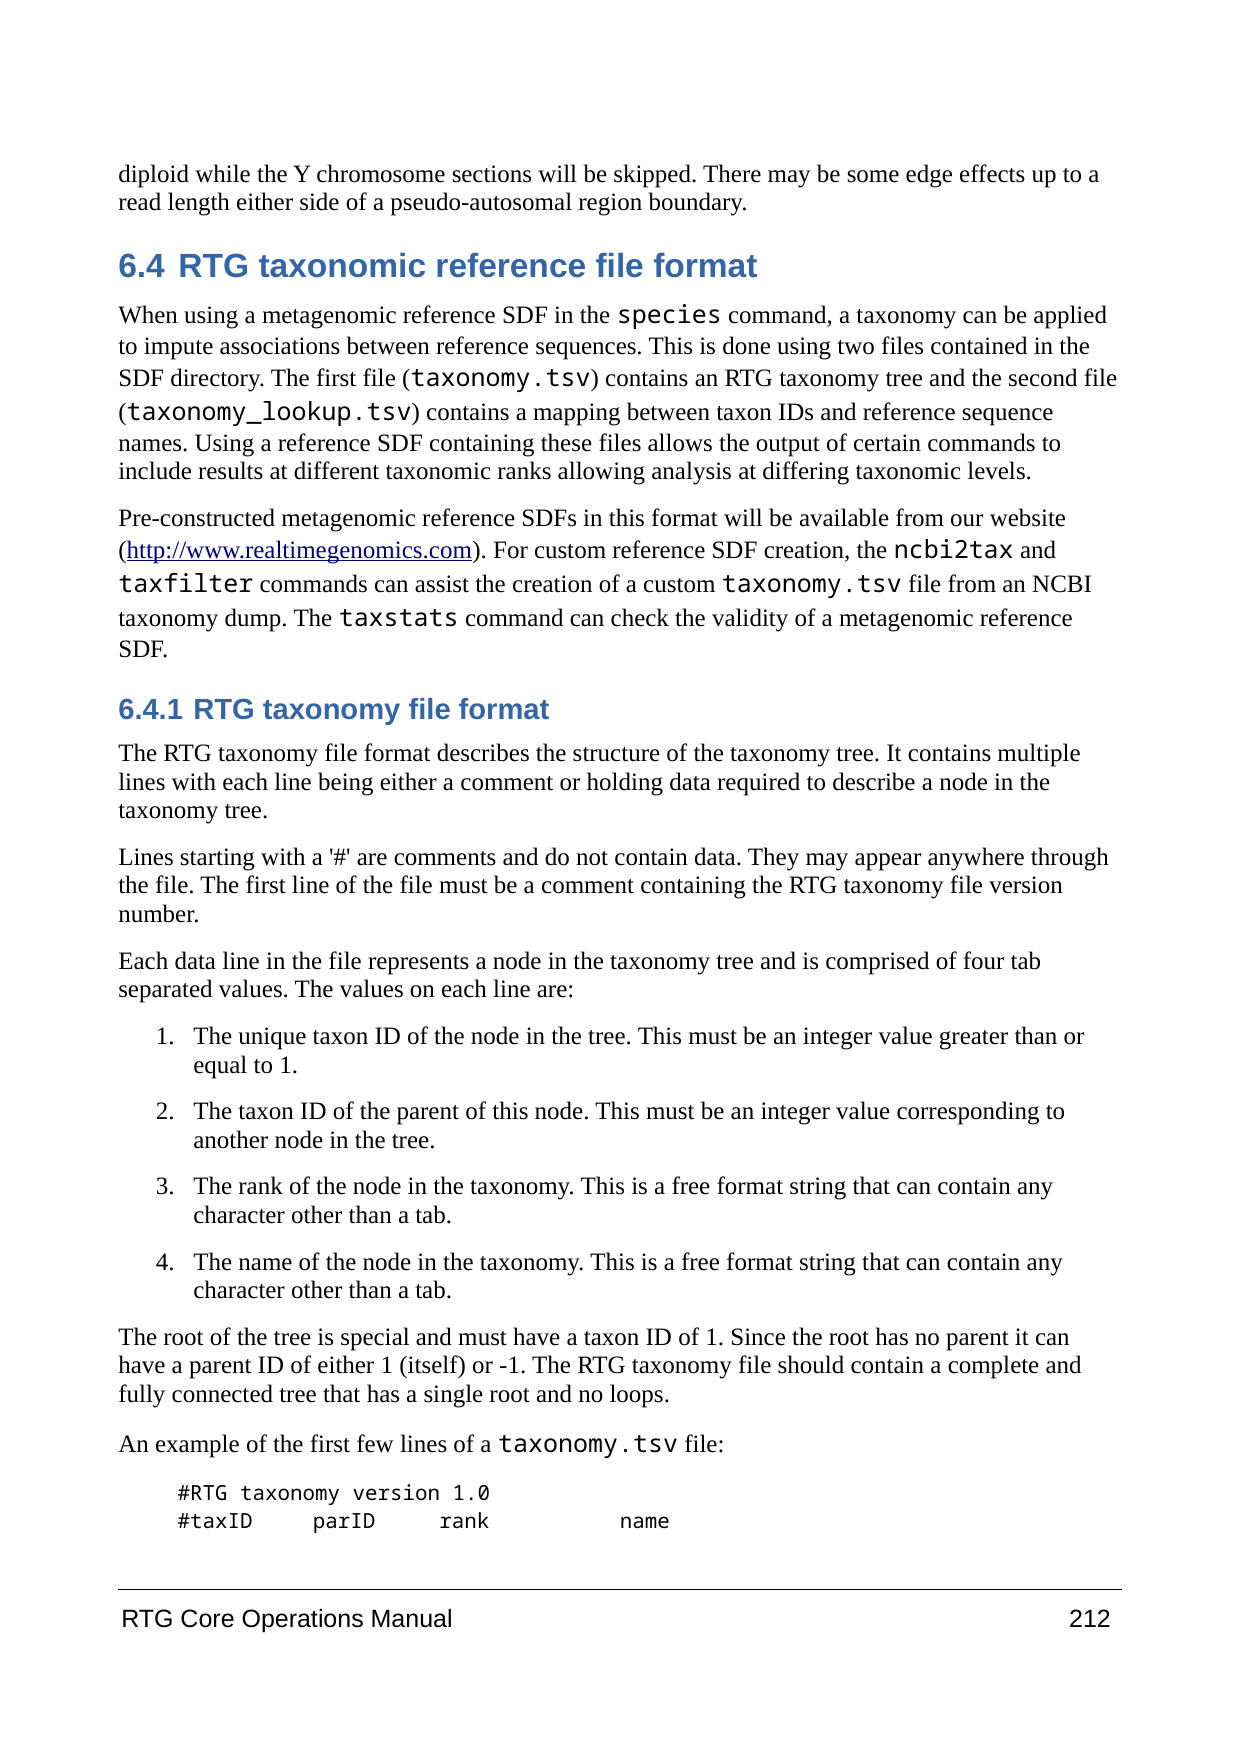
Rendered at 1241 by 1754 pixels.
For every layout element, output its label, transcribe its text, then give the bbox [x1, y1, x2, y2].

text Each data line in the file represents a node in the taxonomy tree and is comprised of four tab separated values. The values on each line are: [118, 946, 1122, 1003]
subtitle RTG taxonomic reference file format [118, 246, 1122, 284]
list The rank of the node in the taxonomy. This is a free format string that can contain any character other than a tab. [156, 1171, 1122, 1229]
text Pre-constructed metagenomic reference SDFs in this format will be available from our website (http://www.realtimegenomics.com). For custom reference SDF creation, the ncbi2tax and taxfilter commands can assist the creation of a custom taxonomy.tsv file from an NCBI taxonomy dump. The taxstats command can check the validity of a metagenomic reference SDF. [118, 503, 1122, 662]
text #taxID parID rank name [177, 1506, 1122, 1534]
text diploid while the Y chromosome sections will be skipped. There may be some edge effects up to a read length either side of a pseudo-autosomal region boundary. [118, 159, 1122, 216]
list The taxon ID of the parent of this node. This must be an integer value corresponding to another node in the tree. [156, 1096, 1122, 1154]
text An example of the first few lines of a taxonomy.tsv file: [118, 1426, 1122, 1460]
text When using a metagenomic reference SDF in the species command, a taxonomy can be applied to impute associations between reference sequences. This is done using two files contained in the SDF directory. The first file (taxonomy.tsv) contains an RTG taxonomy tree and the second file (taxonomy_lookup.tsv) contains a mapping between taxon IDs and reference sequence names. Using a reference SDF containing these files allows the output of certain commands to include results at different taxonomic ranks allowing analysis at differing taxonomic levels. [118, 297, 1122, 485]
text The RTG taxonomy file format describes the structure of the taxonomy tree. It contains multiple lines with each line being either a comment or holding data required to describe a node in the taxonomy tree. [118, 738, 1122, 824]
list The unique taxon ID of the node in the tree. This must be an integer value greater than or equal to 1. [156, 1021, 1122, 1078]
text Lines starting with a '#' are comments and do not contain data. They may appear anywhere through the file. The first line of the file must be a comment containing the RTG taxonomy file version number. [118, 842, 1122, 928]
text The root of the tree is special and must have a taxon ID of 1. Since the root has no parent it can have a parent ID of either 1 (itself) or -1. The RTG taxonomy file should contain a complete and fully connected tree that has a single root and no loops. [118, 1322, 1122, 1408]
subtitle RTG taxonomy file format [118, 692, 1122, 726]
list The name of the node in the taxonomy. This is a free format string that can contain any character other than a tab. [156, 1247, 1122, 1304]
text #RTG taxonomy version 1.0 [177, 1478, 1122, 1506]
